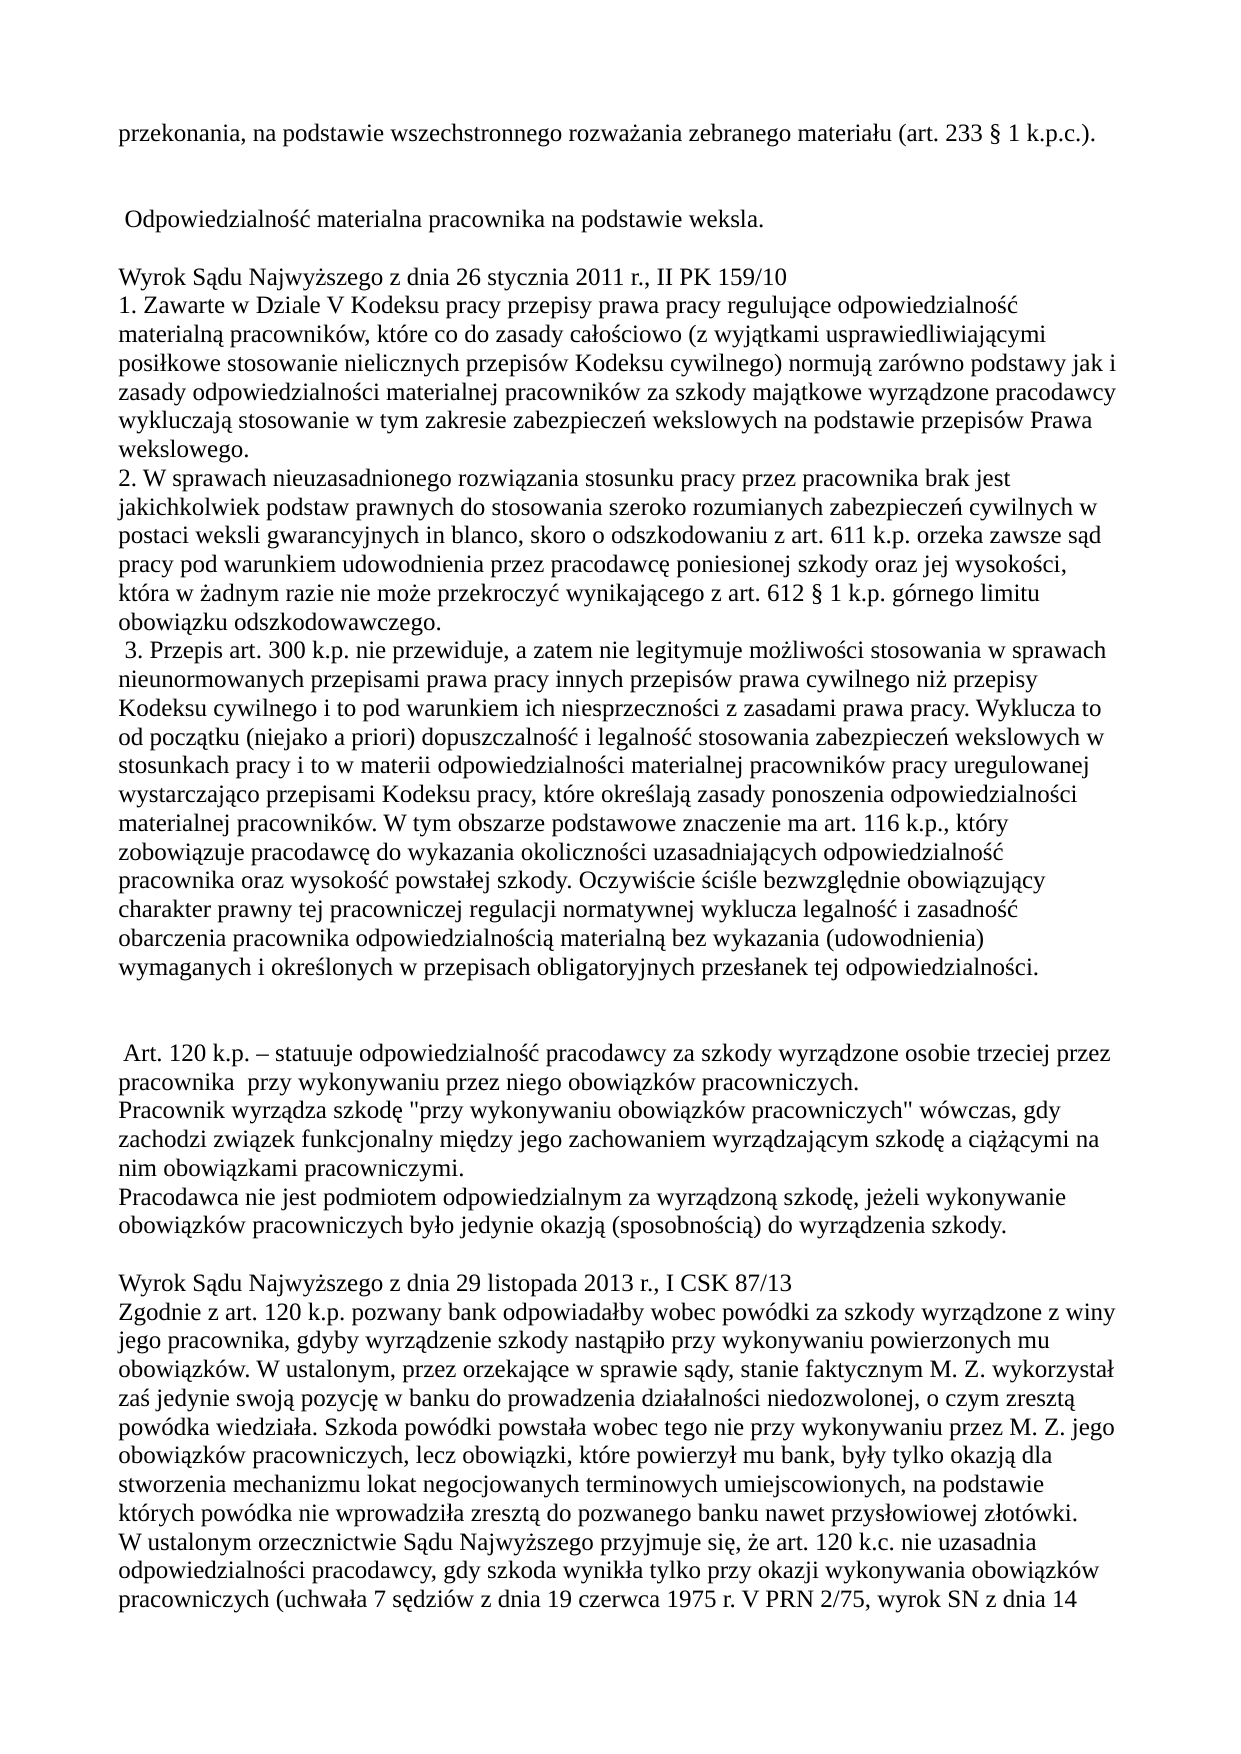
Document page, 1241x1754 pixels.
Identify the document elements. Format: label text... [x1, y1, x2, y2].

text 3. Przepis art. 300 k.p. nie przewiduje, a zatem nie legitymuje możliwości stosowania w sprawach nieunormowanych przepisami prawa pracy innych przepisów prawa cywilnego niż przepisy Kodeksu cywilnego i to pod warunkiem ich niesprzeczności z zasadami prawa pracy. Wyklucza to od początku (niejako a priori) dopuszczalność i legalność stosowania zabezpieczeń wekslowych w stosunkach pracy i to w materii odpowiedzialności materialnej pracowników pracy uregulowanej wystarczająco przepisami Kodeksu pracy, które określają zasady ponoszenia odpowiedzialności materialnej pracowników. W tym obszarze podstawowe znaczenie ma art. 116 k.p., który zobowiązuje pracodawcę do wykazania okoliczności uzasadniających odpowiedzialność pracownika oraz wysokość powstałej szkody. Oczywiście ściśle bezwzględnie obowiązujący charakter prawny tej pracowniczej regulacji normatywnej wyklucza legalność i zasadność obarczenia pracownika odpowiedzialnością materialną bez wykazania (udowodnienia) wymaganych i określonych w przepisach obligatoryjnych przesłanek tej odpowiedzialności. [118, 636, 1122, 981]
text Wyrok Sądu Najwyższego z dnia 26 stycznia 2011 r., II PK 159/10 [118, 262, 1122, 291]
text Pracodawca nie jest podmiotem odpowiedzialnym za wyrządzoną szkodę, jeżeli wykonywanie obowiązków pracowniczych było jedynie okazją (sposobnością) do wyrządzenia szkody. [118, 1182, 1122, 1239]
text Art. 120 k.p. – statuuje odpowiedzialność pracodawcy za szkody wyrządzone osobie trzeciej przez pracownika przy wykonywaniu przez niego obowiązków pracowniczych. [118, 1038, 1122, 1096]
text Zgodnie z art. 120 k.p. pozwany bank odpowiadałby wobec powódki za szkody wyrządzone z winy jego pracownika, gdyby wyrządzenie szkody nastąpiło przy wykonywaniu powierzonych mu obowiązków. W ustalonym, przez orzekające w sprawie sądy, stanie faktycznym M. Z. wykorzystał zaś jedynie swoją pozycję w banku do prowadzenia działalności niedozwolonej, o czym zresztą powódka wiedziała. Szkoda powódki powstała wobec tego nie przy wykonywaniu przez M. Z. jego obowiązków pracowniczych, lecz obowiązki, które powierzył mu bank, były tylko okazją dla stworzenia mechanizmu lokat negocjowanych terminowych umiejscowionych, na podstawie których powódka nie wprowadziła zresztą do pozwanego banku nawet przysłowiowej złotówki. [118, 1297, 1122, 1527]
text Wyrok Sądu Najwyższego z dnia 29 listopada 2013 r., I CSK 87/13 [118, 1268, 1122, 1297]
text 1. Zawarte w Dziale V Kodeksu pracy przepisy prawa pracy regulujące odpowiedzialność materialną pracowników, które co do zasady całościowo (z wyjątkami usprawiedliwiającymi posiłkowe stosowanie nielicznych przepisów Kodeksu cywilnego) normują zarówno podstawy jak i zasady odpowiedzialności materialnej pracowników za szkody majątkowe wyrządzone pracodawcy wykluczają stosowanie w tym zakresie zabezpieczeń wekslowych na podstawie przepisów Prawa wekslowego. [118, 291, 1122, 463]
text Odpowiedzialność materialna pracownika na podstawie weksla. [118, 204, 1122, 233]
text 2. W sprawach nieuzasadnionego rozwiązania stosunku pracy przez pracownika brak jest jakichkolwiek podstaw prawnych do stosowania szeroko rozumianych zabezpieczeń cywilnych w postaci weksli gwarancyjnych in blanco, skoro o odszkodowaniu z art. 611 k.p. orzeka zawsze sąd pracy pod warunkiem udowodnienia przez pracodawcę poniesionej szkody oraz jej wysokości, która w żadnym razie nie może przekroczyć wynikającego z art. 612 § 1 k.p. górnego limitu obowiązku odszkodowawczego. [118, 463, 1122, 636]
text przekonania, na podstawie wszechstronnego rozważania zebranego materiału (art. 233 § 1 k.p.c.). [118, 118, 1122, 147]
text Pracownik wyrządza szkodę "przy wykonywaniu obowiązków pracowniczych" wówczas, gdy zachodzi związek funkcjonalny między jego zachowaniem wyrządzającym szkodę a ciążącymi na nim obowiązkami pracowniczymi. [118, 1096, 1122, 1182]
text W ustalonym orzecznictwie Sądu Najwyższego przyjmuje się, że art. 120 k.c. nie uzasadnia odpowiedzialności pracodawcy, gdy szkoda wynikła tylko przy okazji wykonywania obowiązków pracowniczych (uchwała 7 sędziów z dnia 19 czerwca 1975 r. V PRN 2/75, wyrok SN z dnia 14 [118, 1527, 1122, 1613]
